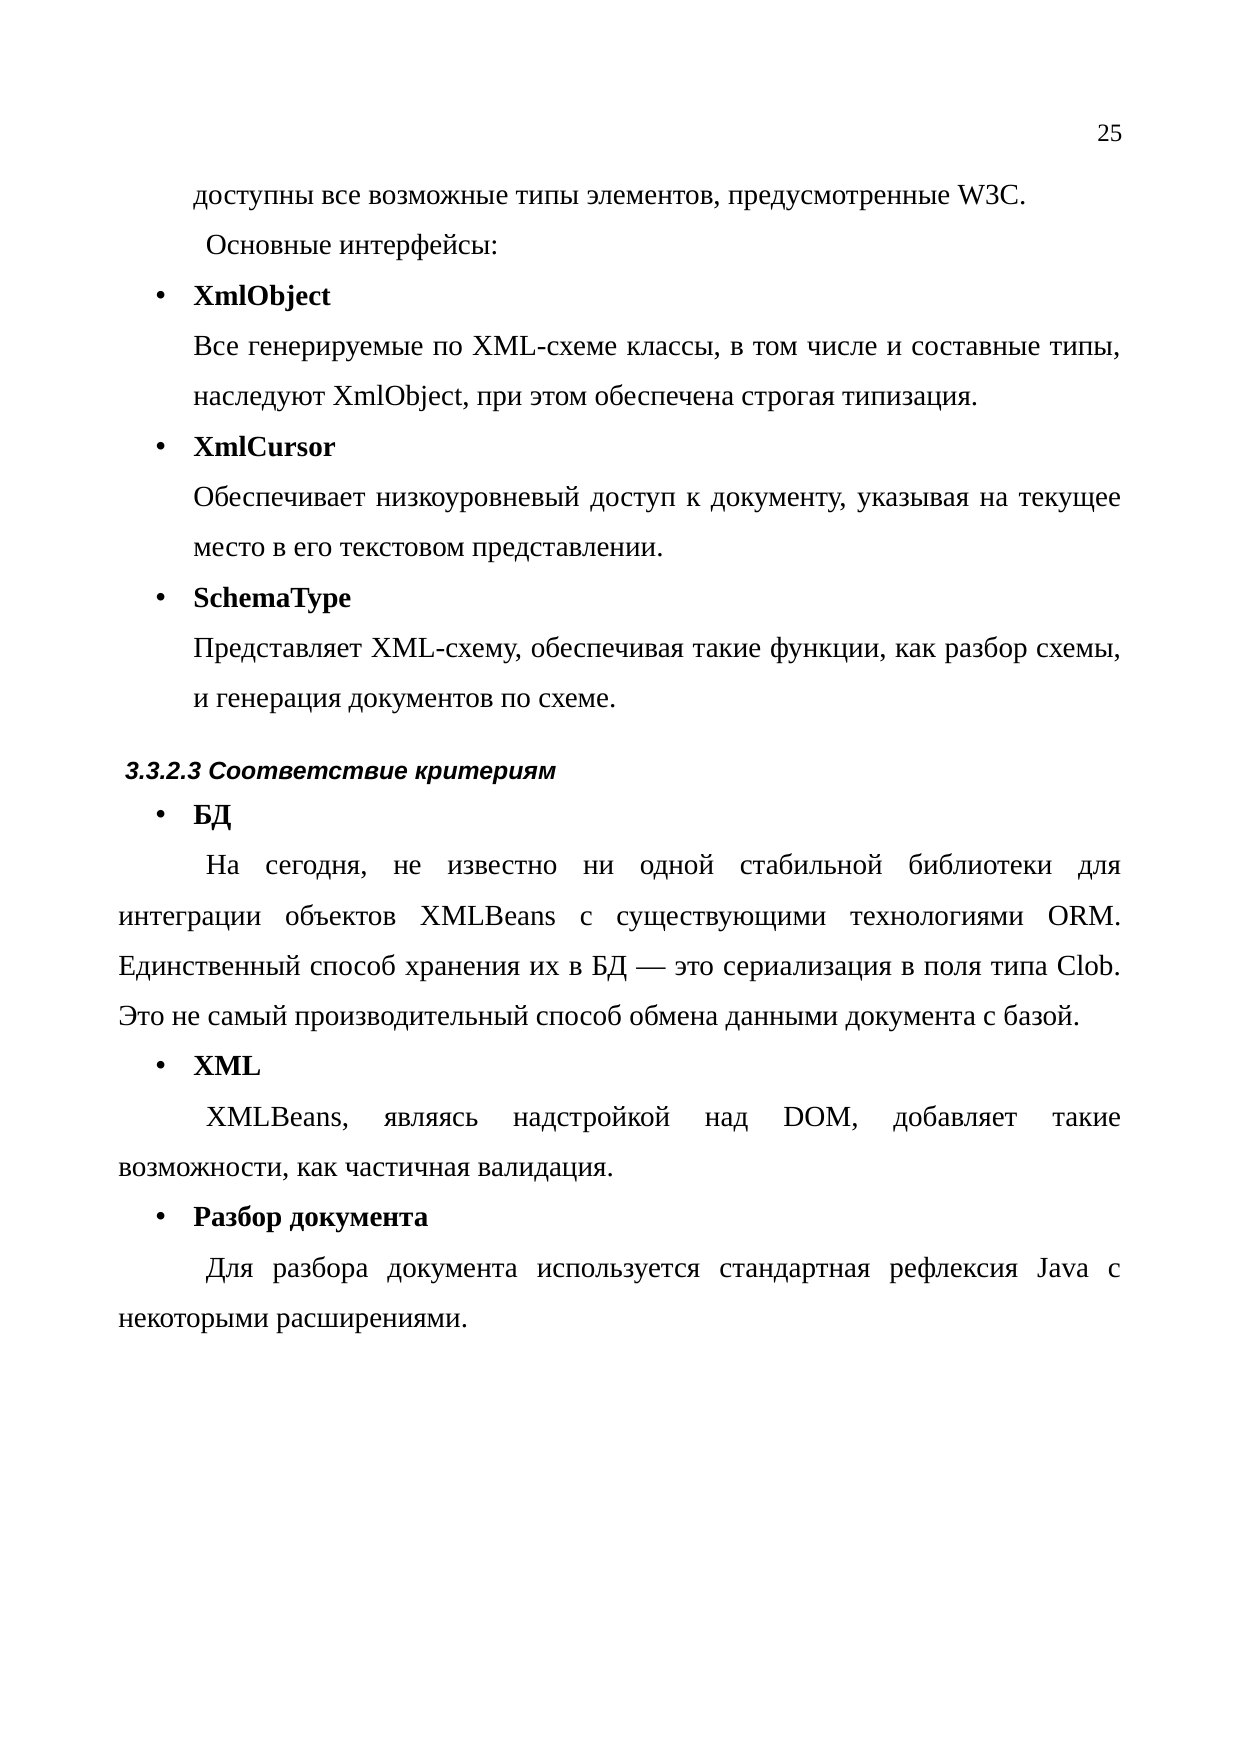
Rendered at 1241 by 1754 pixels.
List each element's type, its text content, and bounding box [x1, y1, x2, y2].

list XmlCursor [156, 429, 1122, 462]
text На сегодня, не известно ни одной стабильной библиотеки для интеграции объектов XMLBeans с существующими технологиями ORM. Единственный способ хранения их в БД — это сериализация в поля типа Clob. Это не самый производительный способ обмена данными документа с базой. [118, 847, 1122, 1032]
list SchemaType [156, 580, 1122, 613]
list Все генерируемые по XML-схеме классы, в том числе и составные типы, наследуют XmlObject, при этом обеспечена строгая типизация. [156, 328, 1122, 412]
text Основные интерфейсы: [118, 227, 1122, 261]
list доступны все возможные типы элементов, предусмотренные W3C. [156, 177, 1122, 211]
list Разбор документа [156, 1199, 1122, 1233]
list Представляет XML-схему, обеспечивая такие функции, как разбор схемы, и генерация документов по схеме. [156, 630, 1122, 714]
text XMLBeans, являясь надстройкой над DOM, добавляет такие возможности, как частичная валидация. [118, 1099, 1122, 1183]
list БД [156, 797, 1122, 831]
list Обеспечивает низкоуровневый доступ к документу, указывая на текущее место в его текстовом представлении. [156, 479, 1122, 563]
text Для разбора документа используется стандартная рефлексия Java с некоторыми расширениями. [118, 1250, 1122, 1334]
subtitle Соответствие критериям [118, 756, 1122, 784]
list XmlObject [156, 278, 1122, 311]
list XML [156, 1048, 1122, 1082]
